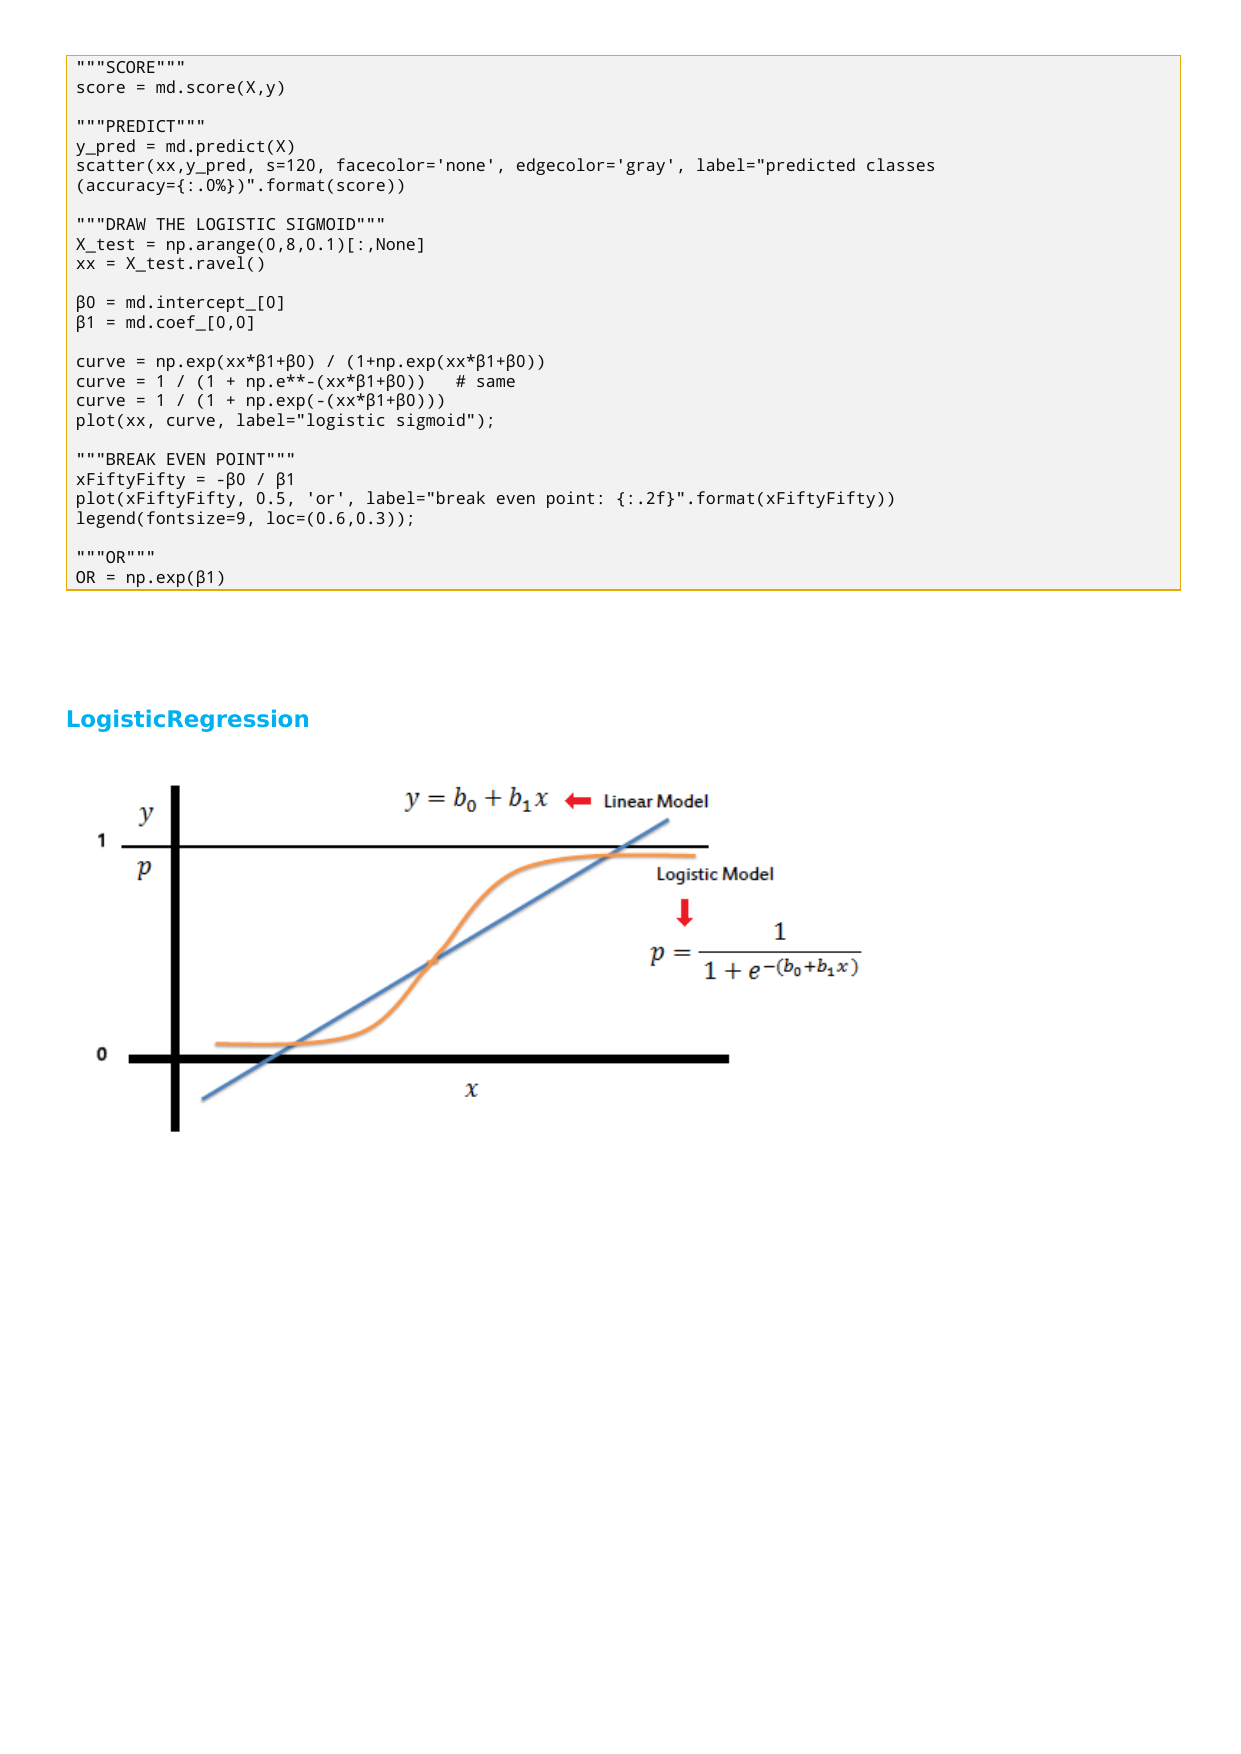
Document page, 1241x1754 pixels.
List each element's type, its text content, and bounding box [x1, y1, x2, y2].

text curve = 1 / (1 + np.e**-(xx*β1+β0)) # same [67, 368, 1180, 388]
title LogisticRegression [66, 706, 1181, 732]
text """DRAW THE LOGISTIC SIGMOID""" [67, 211, 1180, 231]
text """OR""" [67, 544, 1180, 564]
text OR = np.exp(β1) [67, 564, 1180, 589]
text """BREAK EVEN POINT""" [67, 446, 1180, 466]
text y_pred = md.predict(X) [67, 133, 1180, 153]
picture [65, 732, 895, 1177]
text plot(xx, curve, label="logistic sigmoid"); [67, 407, 1180, 427]
text β0 = md.intercept_[0] [67, 290, 1180, 309]
text plot(xFiftyFifty, 0.5, 'or', label="break even point: {:.2f}".format(xFiftyFifty)) [67, 486, 1180, 505]
text xx = X_test.ravel() [67, 251, 1180, 270]
text β1 = md.coef_[0,0] [67, 309, 1180, 329]
text legend(fontsize=9, loc=(0.6,0.3)); [67, 505, 1180, 525]
text curve = 1 / (1 + np.exp(-(xx*β1+β0))) [67, 388, 1180, 407]
text scatter(xx,y_pred, s=120, facecolor='none', edgecolor='gray', label="predicted classes (accuracy={:.0%})".format(score)) [67, 153, 1180, 192]
text X_test = np.arange(0,8,0.1)[:,None] [67, 231, 1180, 251]
text """PREDICT""" [67, 113, 1180, 133]
text curve = np.exp(xx*β1+β0) / (1+np.exp(xx*β1+β0)) [67, 348, 1180, 368]
text xFiftyFifty = -β0 / β1 [67, 466, 1180, 486]
text """SCORE""" [67, 56, 1180, 74]
text score = md.score(X,y) [67, 74, 1180, 94]
